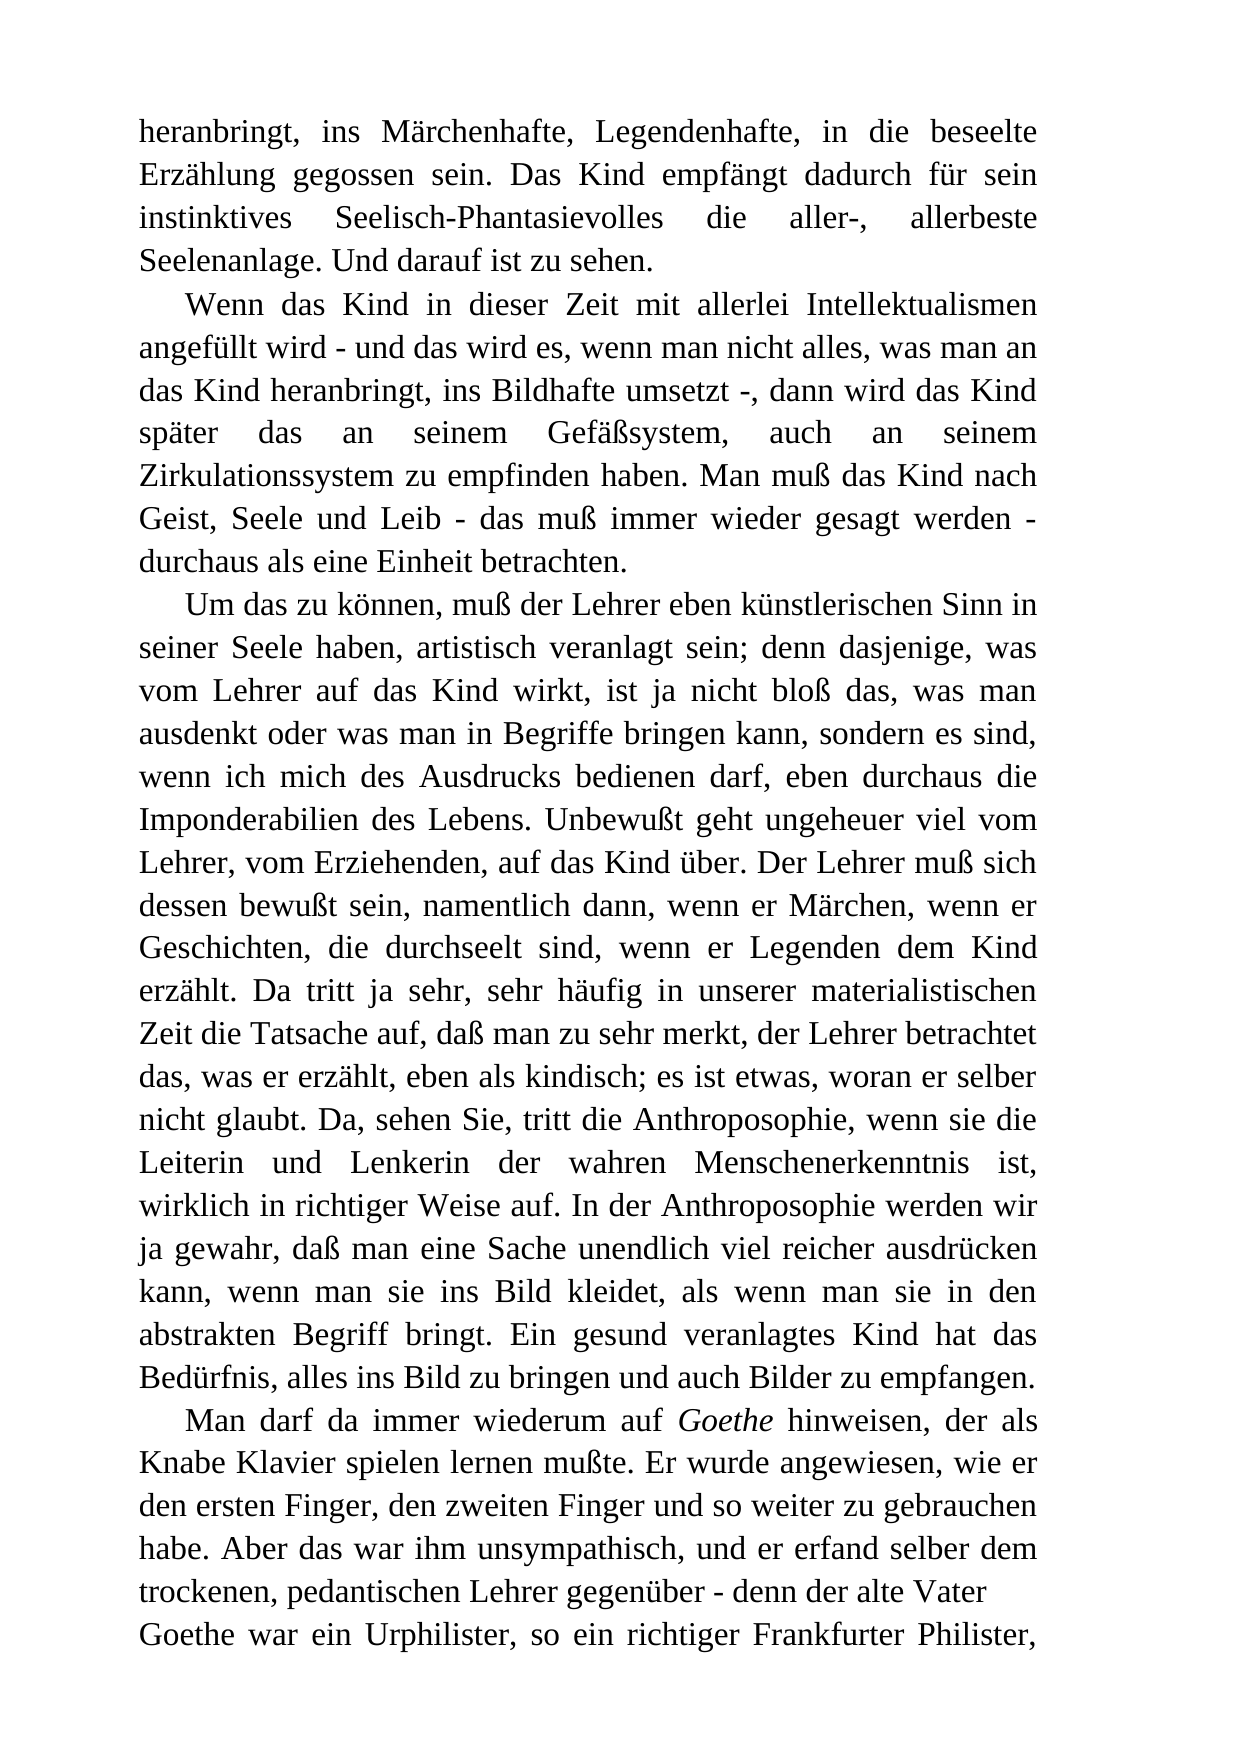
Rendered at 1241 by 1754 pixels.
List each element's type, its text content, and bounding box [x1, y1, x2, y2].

text Um das zu können, muß der Lehrer eben künstlerischen Sinn in seiner Seele haben, artistisch veranlagt sein; denn dasjenige, was vom Lehrer auf das Kind wirkt, ist ja nicht bloß das, was man ausdenkt oder was man in Begriffe bringen kann, sondern es sind, wenn ich mich des Ausdrucks bedienen darf, eben durchaus die Imponderabilien des Lebens. Unbewußt geht ungeheuer viel vom Lehrer, vom Erziehenden, auf das Kind über. Der Lehrer muß sich dessen bewußt sein, namentlich dann, wenn er Märchen, wenn er Geschichten, die durchseelt sind, wenn er Legenden dem Kind erzählt. Da tritt ja sehr, sehr häufig in unserer materialistischen Zeit die Tatsache auf, daß man zu sehr merkt, der Lehrer betrachtet das, was er erzählt, eben als kindisch; es ist etwas, woran er selber nicht glaubt. Da, sehen Sie, tritt die Anthroposophie, wenn sie die Leiterin und Lenkerin der wahren Menschenerkenntnis ist, wirklich in richtiger Weise auf. In der Anthroposophie werden wir ja gewahr, daß man eine Sache unendlich viel reicher ausdrücken kann, wenn man sie ins Bild kleidet, als wenn man sie in den abstrakten Begriff bringt. Ein gesund veranlagtes Kind hat das Bedürfnis, alles ins Bild zu bringen und auch Bilder zu empfangen. [139, 584, 1038, 1395]
text Goethe war ein Urphilister, so ein richtiger Frankfurter Philister, [139, 1614, 1038, 1653]
text heranbringt, ins Märchenhafte, Legendenhafte, in die beseelte Erzählung gegossen sein. Das Kind empfängt dadurch für sein instinktives Seelisch-Phantasievolles die aller-, allerbeste Seelenanlage. Und darauf ist zu sehen. [139, 111, 1038, 279]
text Wenn das Kind in dieser Zeit mit allerlei Intellektualismen angefüllt wird - und das wird es, wenn man nicht alles, was man an das Kind heranbringt, ins Bildhafte umsetzt -, dann wird das Kind später das an seinem Gefäßsystem, auch an seinem Zirkulationssystem zu empfinden haben. Man muß das Kind nach Geist, Seele und Leib - das muß immer wieder gesagt werden - durchaus als eine Einheit betrachten. [139, 284, 1038, 580]
text Man darf da immer wiederum auf Goethe hinweisen, der als Knabe Klavier spielen lernen mußte. Er wurde angewiesen, wie er den ersten Finger, den zweiten Finger und so weiter zu gebrauchen habe. Aber das war ihm unsympathisch, und er erfand selber dem trockenen, pedantischen Lehrer gegenüber - denn der alte Vater [139, 1400, 1038, 1610]
